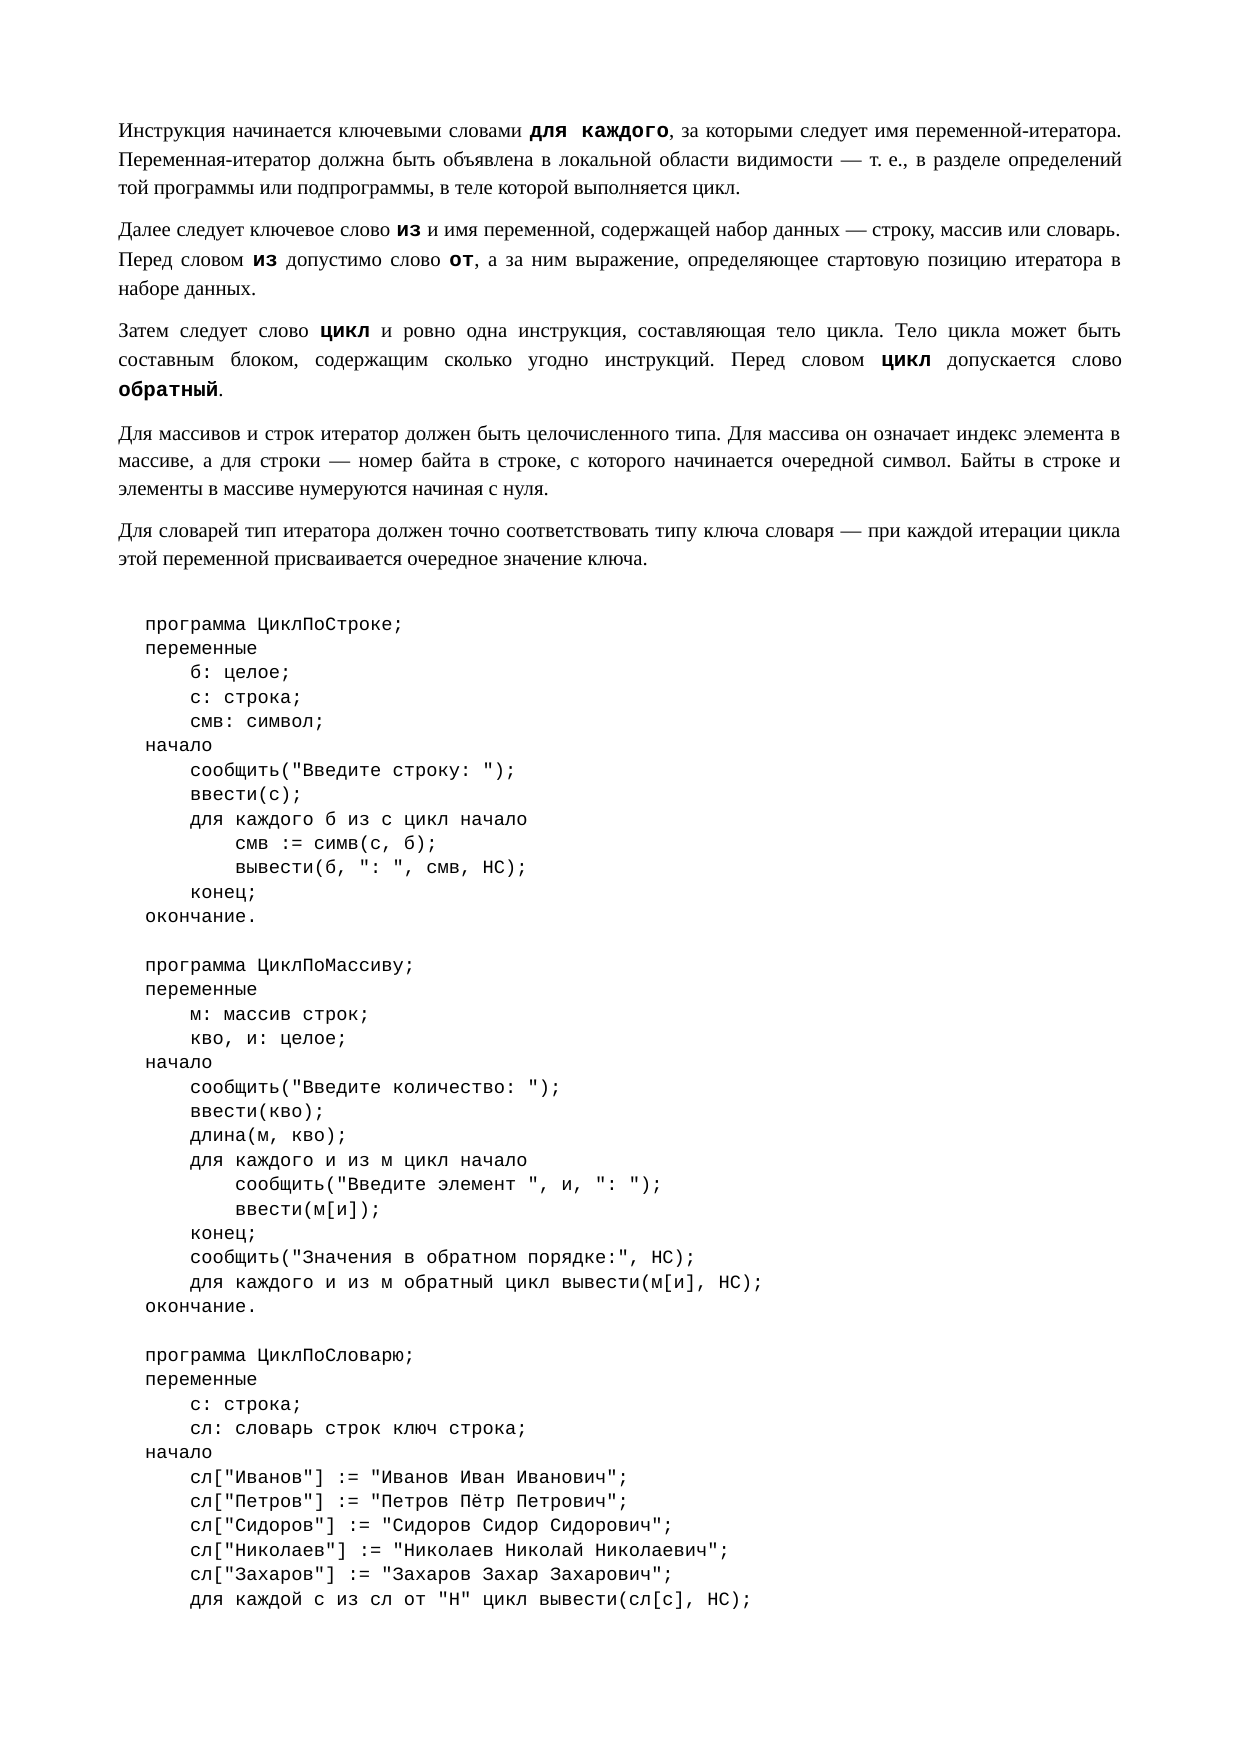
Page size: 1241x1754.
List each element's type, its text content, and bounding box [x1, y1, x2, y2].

text сл["Сидоров"] := "Сидоров Сидор Сидорович"; [136, 1507, 1104, 1532]
text сл["Николаев"] := "Николаев Николай Николаевич"; [136, 1532, 1104, 1556]
text для каждой с из сл от "Н" цикл вывести(сл[с], НС); [136, 1581, 1104, 1611]
text сл: словарь строк ключ строка; [136, 1410, 1104, 1434]
text Затем следует слово цикл и ровно одна инструкция, составляющая тело цикла. Тело цикла может быть составным блоком, содержащим сколько угодно инструкций. Перед словом цикл допускается слово обратный. [118, 318, 1122, 402]
text программа ЦиклПоСловарю; [136, 1337, 1104, 1361]
text Далее следует ключевое слово из и имя переменной, содержащей набор данных — строку, массив или словарь. Перед словом из допустимо слово от, а за ним выражение, определяющее стартовую позицию итератора в наборе данных. [118, 217, 1122, 300]
text с: строка; [136, 1386, 1104, 1410]
text Для массивов и строк итератор должен быть целочисленного типа. Для массива он означает индекс элемента в массиве, а для строки — номер байта в строке, с которого начинается очередной символ. Байты в строке и элементы в массиве нумеруются начиная с нуля. [118, 421, 1122, 500]
text сл["Петров"] := "Петров Пётр Петрович"; [136, 1483, 1104, 1507]
text программа ЦиклПоСтроке; переменные б: целое; с: строка; смв: символ; начало сообщить("Введите строку: "); ввести(с); для каждого б из с цикл начало смв := симв(с, б); вывести(б, ": ", смв, НС); конец; окончание. [136, 606, 1104, 928]
text Для словарей тип итератора должен точно соответствовать типу ключа словаря — при каждой итерации цикла этой переменной присваивается очередное значение ключа. [118, 518, 1122, 570]
text начало [136, 1434, 1104, 1459]
text Инструкция начинается ключевыми словами для каждого, за которыми следует имя переменной-итератора. Переменная-итератор должна быть объявлена в локальной области видимости — т. е., в разделе определений той программы или подпрограммы, в теле которой выполняется цикл. [118, 118, 1122, 199]
text переменные [136, 1361, 1104, 1386]
text программа ЦиклПоМассиву; переменные м: массив строк; кво, и: целое; начало сообщить("Введите количество: "); ввести(кво); длина(м, кво); для каждого и из м цикл начало сообщить("Введите элемент ", и, ": "); ввести(м[и]); конец; сообщить("Значения в обратном порядке:", НС); для каждого и из м обратный цикл вывести(м[и], НС); окончание. [136, 947, 1104, 1318]
text сл["Захаров"] := "Захаров Захар Захарович"; [136, 1556, 1104, 1581]
text сл["Иванов"] := "Иванов Иван Иванович"; [136, 1459, 1104, 1483]
